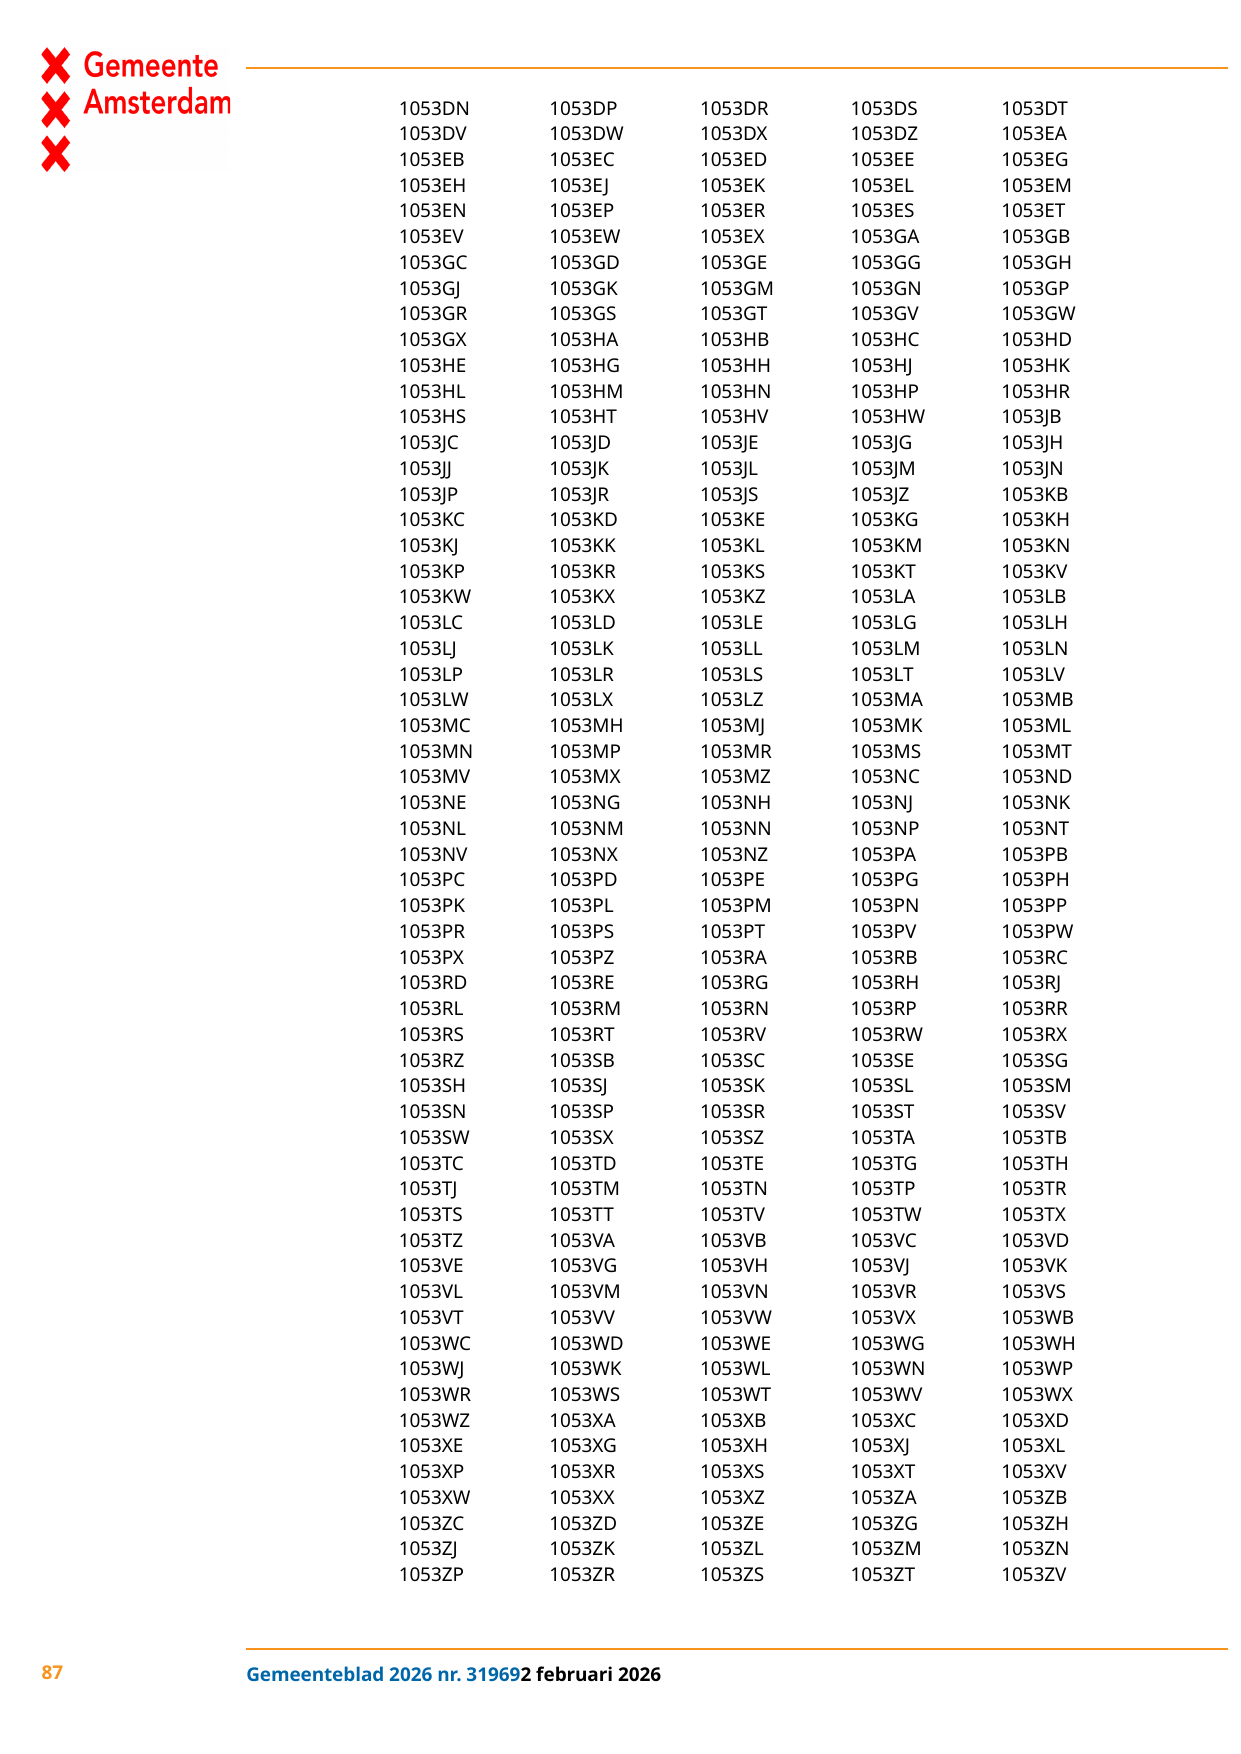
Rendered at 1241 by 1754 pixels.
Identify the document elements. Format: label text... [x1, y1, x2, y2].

table_cell 1053JZ [850, 481, 1001, 506]
table_cell 1053WT [700, 1381, 850, 1407]
table_cell 1053KM [850, 532, 1001, 558]
table_cell [248, 198, 398, 223]
table_cell 1053PW [1001, 918, 1152, 944]
table_cell 1053DT [1001, 95, 1152, 121]
table_cell 1053LJ [399, 635, 549, 661]
table_cell 1053WK [549, 1356, 700, 1381]
table_cell 1053LN [1001, 635, 1152, 661]
table_cell 1053SL [850, 1073, 1001, 1098]
table_cell 1053GK [549, 275, 700, 301]
table_cell 1053KE [700, 506, 850, 532]
table_cell 1053KW [399, 584, 549, 609]
table_cell 1053NV [399, 841, 549, 867]
table_cell 1053ED [700, 146, 850, 172]
table_cell [248, 1253, 398, 1278]
table_cell [248, 1561, 398, 1587]
table_cell 1053LK [549, 635, 700, 661]
table_cell [248, 584, 398, 609]
table_cell [248, 1175, 398, 1201]
table_cell 1053XX [549, 1484, 700, 1510]
table_cell 1053ZE [700, 1510, 850, 1536]
table_cell 1053LZ [700, 687, 850, 712]
table_cell 1053WS [549, 1381, 700, 1407]
table_cell 1053GN [850, 275, 1001, 301]
table_cell 1053XV [1001, 1459, 1152, 1484]
table_cell 1053TB [1001, 1124, 1152, 1150]
table_cell 1053LW [399, 687, 549, 712]
table_cell 1053SH [399, 1073, 549, 1098]
table_cell 1053XZ [700, 1484, 850, 1510]
table_cell 1053KH [1001, 506, 1152, 532]
table_cell 1053HM [549, 378, 700, 403]
table_cell 1053XJ [850, 1433, 1001, 1458]
table_cell 1053TG [850, 1150, 1001, 1175]
table_cell 1053ZL [700, 1536, 850, 1561]
table_cell 1053TC [399, 1150, 549, 1175]
table_cell 1053EJ [549, 172, 700, 198]
table_cell 1053NE [399, 790, 549, 815]
table_cell 1053RV [700, 1021, 850, 1047]
table_cell 1053LC [399, 609, 549, 635]
table_cell 1053GM [700, 275, 850, 301]
table_cell 1053RA [700, 944, 850, 969]
table_cell [248, 1278, 398, 1304]
table_cell 1053SW [399, 1124, 549, 1150]
table_cell 1053VJ [850, 1253, 1001, 1278]
table_cell 1053JJ [399, 455, 549, 481]
table_cell 1053XH [700, 1433, 850, 1458]
table_cell [248, 429, 398, 455]
table_cell 1053EP [549, 198, 700, 223]
table_cell 1053XT [850, 1459, 1001, 1484]
table_cell 1053RZ [399, 1047, 549, 1072]
table_cell 1053GA [850, 224, 1001, 249]
table_cell 1053KD [549, 506, 700, 532]
table_cell 1053GR [399, 301, 549, 326]
table_cell 1053WC [399, 1330, 549, 1356]
table_cell [248, 1433, 398, 1458]
table_cell 1053ER [700, 198, 850, 223]
table_cell 1053RX [1001, 1021, 1152, 1047]
table_cell [248, 1407, 398, 1433]
table_cell 1053SN [399, 1098, 549, 1124]
table_cell 1053RM [549, 995, 700, 1021]
table_cell 1053MR [700, 738, 850, 764]
table_cell 1053NK [1001, 790, 1152, 815]
table_cell [248, 352, 398, 378]
table_cell 1053HL [399, 378, 549, 403]
table_cell 1053XL [1001, 1433, 1152, 1458]
table_cell 1053ZN [1001, 1536, 1152, 1561]
table_cell [248, 635, 398, 661]
table_cell [248, 404, 398, 429]
table_cell 1053HB [700, 326, 850, 352]
table_cell 1053EA [1001, 121, 1152, 146]
table_cell [248, 224, 398, 249]
table_cell 1053EV [399, 224, 549, 249]
table_cell 1053ZT [850, 1561, 1001, 1587]
table_cell 1053MN [399, 738, 549, 764]
table_cell 1053GJ [399, 275, 549, 301]
table_cell 1053XE [399, 1433, 549, 1458]
table_cell 1053HP [850, 378, 1001, 403]
table_cell 1053SP [549, 1098, 700, 1124]
table_cell 1053EC [549, 146, 700, 172]
table_cell 1053JC [399, 429, 549, 455]
table_cell 1053NJ [850, 790, 1001, 815]
table_cell 1053SK [700, 1073, 850, 1098]
table_cell 1053WP [1001, 1356, 1152, 1381]
table_cell 1053ZP [399, 1561, 549, 1587]
table_cell [248, 815, 398, 841]
table_cell 1053WZ [399, 1407, 549, 1433]
table_cell 1053LT [850, 661, 1001, 687]
table_cell 1053TP [850, 1175, 1001, 1201]
table_cell 1053MT [1001, 738, 1152, 764]
table_cell [248, 1459, 398, 1484]
table_cell 1053SZ [700, 1124, 850, 1150]
table_cell [248, 738, 398, 764]
table_cell [248, 1124, 398, 1150]
table_cell 1053GC [399, 249, 549, 275]
table_cell 1053ZH [1001, 1510, 1152, 1536]
table_cell 1053HD [1001, 326, 1152, 352]
table_cell 1053HA [549, 326, 700, 352]
table_cell 1053PN [850, 893, 1001, 918]
table_cell 1053HT [549, 404, 700, 429]
table_cell 1053RG [700, 970, 850, 995]
table_cell 1053KX [549, 584, 700, 609]
table_cell [248, 172, 398, 198]
table_cell 1053HG [549, 352, 700, 378]
table_cell 1053ST [850, 1098, 1001, 1124]
table_cell 1053VR [850, 1278, 1001, 1304]
table_cell 1053LS [700, 661, 850, 687]
table_cell [248, 95, 398, 121]
table_cell [248, 1098, 398, 1124]
table_cell 1053RT [549, 1021, 700, 1047]
table_cell 1053HK [1001, 352, 1152, 378]
table_cell [248, 970, 398, 995]
table_cell [248, 301, 398, 326]
table_cell 1053NC [850, 764, 1001, 789]
table_cell 1053MH [549, 712, 700, 738]
table_cell 1053TZ [399, 1227, 549, 1253]
table_cell [248, 455, 398, 481]
table_cell 1053ZJ [399, 1536, 549, 1561]
table_cell 1053TX [1001, 1201, 1152, 1227]
table_cell 1053MS [850, 738, 1001, 764]
table_cell 1053MV [399, 764, 549, 789]
table_cell [248, 1150, 398, 1175]
table_cell 1053WR [399, 1381, 549, 1407]
table_cell 1053SG [1001, 1047, 1152, 1072]
table_cell 1053HW [850, 404, 1001, 429]
table_cell 1053ML [1001, 712, 1152, 738]
table_cell 1053NZ [700, 841, 850, 867]
table_cell 1053PP [1001, 893, 1152, 918]
table_cell 1053NL [399, 815, 549, 841]
table_cell 1053RB [850, 944, 1001, 969]
table_cell 1053LA [850, 584, 1001, 609]
table_cell 1053VT [399, 1304, 549, 1330]
table_cell 1053VH [700, 1253, 850, 1278]
table_cell 1053RW [850, 1021, 1001, 1047]
table_cell 1053ZV [1001, 1561, 1152, 1587]
table_cell 1053ZM [850, 1536, 1001, 1561]
table_cell 1053JM [850, 455, 1001, 481]
table_cell 1053KZ [700, 584, 850, 609]
table_cell [248, 1510, 398, 1536]
table_cell 1053VK [1001, 1253, 1152, 1278]
table_cell 1053RJ [1001, 970, 1152, 995]
table_cell 1053MZ [700, 764, 850, 789]
table_cell 1053VD [1001, 1227, 1152, 1253]
table_cell [248, 687, 398, 712]
table_cell 1053JR [549, 481, 700, 506]
table_cell 1053HE [399, 352, 549, 378]
table_cell [248, 609, 398, 635]
table_cell 1053NH [700, 790, 850, 815]
table_cell 1053ET [1001, 198, 1152, 223]
table_cell [248, 1536, 398, 1561]
table_cell 1053JP [399, 481, 549, 506]
table_cell [248, 378, 398, 403]
table_cell 1053HH [700, 352, 850, 378]
table_cell 1053XD [1001, 1407, 1152, 1433]
table_cell 1053LX [549, 687, 700, 712]
table_cell [248, 1484, 398, 1510]
table_cell 1053PD [549, 867, 700, 892]
table_cell 1053KC [399, 506, 549, 532]
table_cell 1053EL [850, 172, 1001, 198]
table_cell 1053MP [549, 738, 700, 764]
table_cell 1053EN [399, 198, 549, 223]
table_cell [248, 841, 398, 867]
table_cell 1053VS [1001, 1278, 1152, 1304]
table_cell 1053JE [700, 429, 850, 455]
table_cell 1053GD [549, 249, 700, 275]
table_cell 1053TN [700, 1175, 850, 1201]
table_cell [248, 867, 398, 892]
table_cell 1053JH [1001, 429, 1152, 455]
table_cell 1053SX [549, 1124, 700, 1150]
table_cell 1053ZK [549, 1536, 700, 1561]
table_cell 1053VB [700, 1227, 850, 1253]
table_cell 1053XA [549, 1407, 700, 1433]
table_cell 1053RP [850, 995, 1001, 1021]
table_cell 1053GP [1001, 275, 1152, 301]
table_cell 1053TM [549, 1175, 700, 1201]
table_cell 1053KK [549, 532, 700, 558]
table_cell 1053KB [1001, 481, 1152, 506]
table_cell 1053LV [1001, 661, 1152, 687]
table_cell 1053HS [399, 404, 549, 429]
table_cell 1053PC [399, 867, 549, 892]
table_cell 1053ZS [700, 1561, 850, 1587]
table_cell [248, 1201, 398, 1227]
table_cell 1053XS [700, 1459, 850, 1484]
table_cell 1053KT [850, 558, 1001, 584]
table_cell [248, 121, 398, 146]
table_cell 1053VX [850, 1304, 1001, 1330]
table_cell 1053JB [1001, 404, 1152, 429]
table_cell 1053WD [549, 1330, 700, 1356]
table_cell 1053LG [850, 609, 1001, 635]
table_cell 1053VA [549, 1227, 700, 1253]
table_cell 1053PH [1001, 867, 1152, 892]
table_cell 1053NG [549, 790, 700, 815]
table_cell 1053XR [549, 1459, 700, 1484]
table_cell 1053MB [1001, 687, 1152, 712]
table_cell [248, 146, 398, 172]
table_cell 1053TV [700, 1201, 850, 1227]
table_cell 1053DW [549, 121, 700, 146]
table_cell [248, 1021, 398, 1047]
table_cell 1053GS [549, 301, 700, 326]
table_cell 1053TW [850, 1201, 1001, 1227]
table_cell 1053ZA [850, 1484, 1001, 1510]
table_cell 1053MA [850, 687, 1001, 712]
table_cell 1053GV [850, 301, 1001, 326]
table_cell 1053LP [399, 661, 549, 687]
table_cell 1053MJ [700, 712, 850, 738]
table_cell 1053TT [549, 1201, 700, 1227]
table_cell 1053EB [399, 146, 549, 172]
table_cell [248, 506, 398, 532]
table_cell 1053HR [1001, 378, 1152, 403]
table_cell 1053PS [549, 918, 700, 944]
table_cell 1053XB [700, 1407, 850, 1433]
table_cell 1053GH [1001, 249, 1152, 275]
table_cell 1053RC [1001, 944, 1152, 969]
table_cell 1053PM [700, 893, 850, 918]
table_cell 1053KN [1001, 532, 1152, 558]
table_cell [248, 918, 398, 944]
table_cell [248, 893, 398, 918]
table_cell 1053EW [549, 224, 700, 249]
table_cell 1053RE [549, 970, 700, 995]
table_cell 1053RL [399, 995, 549, 1021]
table_cell 1053WJ [399, 1356, 549, 1381]
table_cell 1053DP [549, 95, 700, 121]
table_cell 1053KR [549, 558, 700, 584]
table_cell 1053SC [700, 1047, 850, 1072]
table_cell 1053NX [549, 841, 700, 867]
table_cell 1053KG [850, 506, 1001, 532]
table_cell 1053DX [700, 121, 850, 146]
table_cell [248, 764, 398, 789]
table_cell 1053TE [700, 1150, 850, 1175]
table_cell 1053SE [850, 1047, 1001, 1072]
table_cell [248, 1381, 398, 1407]
table_cell [248, 944, 398, 969]
table_cell 1053ZC [399, 1510, 549, 1536]
table_cell [248, 1047, 398, 1072]
table_cell 1053VV [549, 1304, 700, 1330]
table_cell [248, 995, 398, 1021]
table_cell 1053EG [1001, 146, 1152, 172]
table_cell 1053TD [549, 1150, 700, 1175]
table_cell 1053DR [700, 95, 850, 121]
table_cell 1053JK [549, 455, 700, 481]
table_cell [248, 712, 398, 738]
table_cell 1053VN [700, 1278, 850, 1304]
table_cell 1053RD [399, 970, 549, 995]
table_cell [248, 249, 398, 275]
table_cell 1053VC [850, 1227, 1001, 1253]
table_cell 1053RN [700, 995, 850, 1021]
table_cell 1053LM [850, 635, 1001, 661]
table_cell 1053TA [850, 1124, 1001, 1150]
table_cell 1053WX [1001, 1381, 1152, 1407]
table_cell 1053EE [850, 146, 1001, 172]
table_cell 1053EX [700, 224, 850, 249]
table_cell 1053HC [850, 326, 1001, 352]
table_cell 1053PR [399, 918, 549, 944]
table_cell 1053GT [700, 301, 850, 326]
table_cell 1053GG [850, 249, 1001, 275]
table_cell 1053TR [1001, 1175, 1152, 1201]
table_cell 1053WN [850, 1356, 1001, 1381]
table_cell 1053DZ [850, 121, 1001, 146]
table_cell 1053PG [850, 867, 1001, 892]
table_cell 1053PV [850, 918, 1001, 944]
table_cell 1053HN [700, 378, 850, 403]
table_cell 1053VE [399, 1253, 549, 1278]
table_cell 1053NN [700, 815, 850, 841]
table_cell [248, 532, 398, 558]
table_cell 1053GW [1001, 301, 1152, 326]
table_cell [248, 1356, 398, 1381]
table_cell 1053SJ [549, 1073, 700, 1098]
table_cell 1053MX [549, 764, 700, 789]
table_cell 1053WE [700, 1330, 850, 1356]
table_cell 1053NP [850, 815, 1001, 841]
table_cell 1053EM [1001, 172, 1152, 198]
table_cell [248, 1304, 398, 1330]
table_cell 1053JS [700, 481, 850, 506]
table_cell 1053VG [549, 1253, 700, 1278]
table_cell 1053WB [1001, 1304, 1152, 1330]
table_cell 1053TJ [399, 1175, 549, 1201]
table_cell 1053XG [549, 1433, 700, 1458]
table_cell 1053KS [700, 558, 850, 584]
table_cell [248, 1227, 398, 1253]
table_cell 1053LD [549, 609, 700, 635]
table_cell 1053SM [1001, 1073, 1152, 1098]
table_cell 1053EH [399, 172, 549, 198]
table_cell [248, 275, 398, 301]
table_cell 1053KP [399, 558, 549, 584]
table_cell 1053KL [700, 532, 850, 558]
table_cell 1053ZR [549, 1561, 700, 1587]
table_cell 1053PX [399, 944, 549, 969]
table_cell 1053JN [1001, 455, 1152, 481]
picture [41, 47, 231, 172]
table_cell 1053XW [399, 1484, 549, 1510]
table_cell 1053ND [1001, 764, 1152, 789]
table_cell 1053DV [399, 121, 549, 146]
table_cell 1053MC [399, 712, 549, 738]
table_cell [248, 661, 398, 687]
table_cell 1053WH [1001, 1330, 1152, 1356]
table_cell 1053PK [399, 893, 549, 918]
table_cell 1053GB [1001, 224, 1152, 249]
table_cell 1053TS [399, 1201, 549, 1227]
table_cell 1053PA [850, 841, 1001, 867]
table_cell 1053GE [700, 249, 850, 275]
table_cell 1053RS [399, 1021, 549, 1047]
table_cell 1053WV [850, 1381, 1001, 1407]
table_cell 1053LB [1001, 584, 1152, 609]
table_cell 1053WG [850, 1330, 1001, 1356]
table_cell [248, 326, 398, 352]
table_cell 1053PT [700, 918, 850, 944]
table_cell 1053PZ [549, 944, 700, 969]
table_cell [248, 790, 398, 815]
table_cell 1053SV [1001, 1098, 1152, 1124]
table_cell 1053DN [399, 95, 549, 121]
table_cell 1053RH [850, 970, 1001, 995]
table_cell 1053PL [549, 893, 700, 918]
table_cell 1053PB [1001, 841, 1152, 867]
table_cell 1053VL [399, 1278, 549, 1304]
table_cell 1053WL [700, 1356, 850, 1381]
table_cell [248, 558, 398, 584]
table_cell 1053VW [700, 1304, 850, 1330]
table_cell 1053NT [1001, 815, 1152, 841]
table_cell 1053TH [1001, 1150, 1152, 1175]
table_cell 1053NM [549, 815, 700, 841]
table_cell 1053JD [549, 429, 700, 455]
table_cell 1053PE [700, 867, 850, 892]
table_cell 1053LE [700, 609, 850, 635]
table_cell 1053LL [700, 635, 850, 661]
table_cell 1053SB [549, 1047, 700, 1072]
table_cell 1053SR [700, 1098, 850, 1124]
table_cell 1053KJ [399, 532, 549, 558]
table_cell 1053DS [850, 95, 1001, 121]
table_cell 1053XP [399, 1459, 549, 1484]
table_cell 1053HV [700, 404, 850, 429]
table_cell 1053ZD [549, 1510, 700, 1536]
table_cell 1053ES [850, 198, 1001, 223]
table_cell 1053GX [399, 326, 549, 352]
table_cell 1053VM [549, 1278, 700, 1304]
table_cell 1053JL [700, 455, 850, 481]
table_cell 1053EK [700, 172, 850, 198]
table_cell 1053RR [1001, 995, 1152, 1021]
table_cell 1053ZB [1001, 1484, 1152, 1510]
table_cell 1053HJ [850, 352, 1001, 378]
table_cell 1053LH [1001, 609, 1152, 635]
table_cell [248, 481, 398, 506]
table_cell [248, 1330, 398, 1356]
table_cell 1053XC [850, 1407, 1001, 1433]
table_cell 1053KV [1001, 558, 1152, 584]
table_cell [248, 1073, 398, 1098]
table_cell 1053MK [850, 712, 1001, 738]
table_cell 1053JG [850, 429, 1001, 455]
table_cell 1053LR [549, 661, 700, 687]
table_cell 1053ZG [850, 1510, 1001, 1536]
